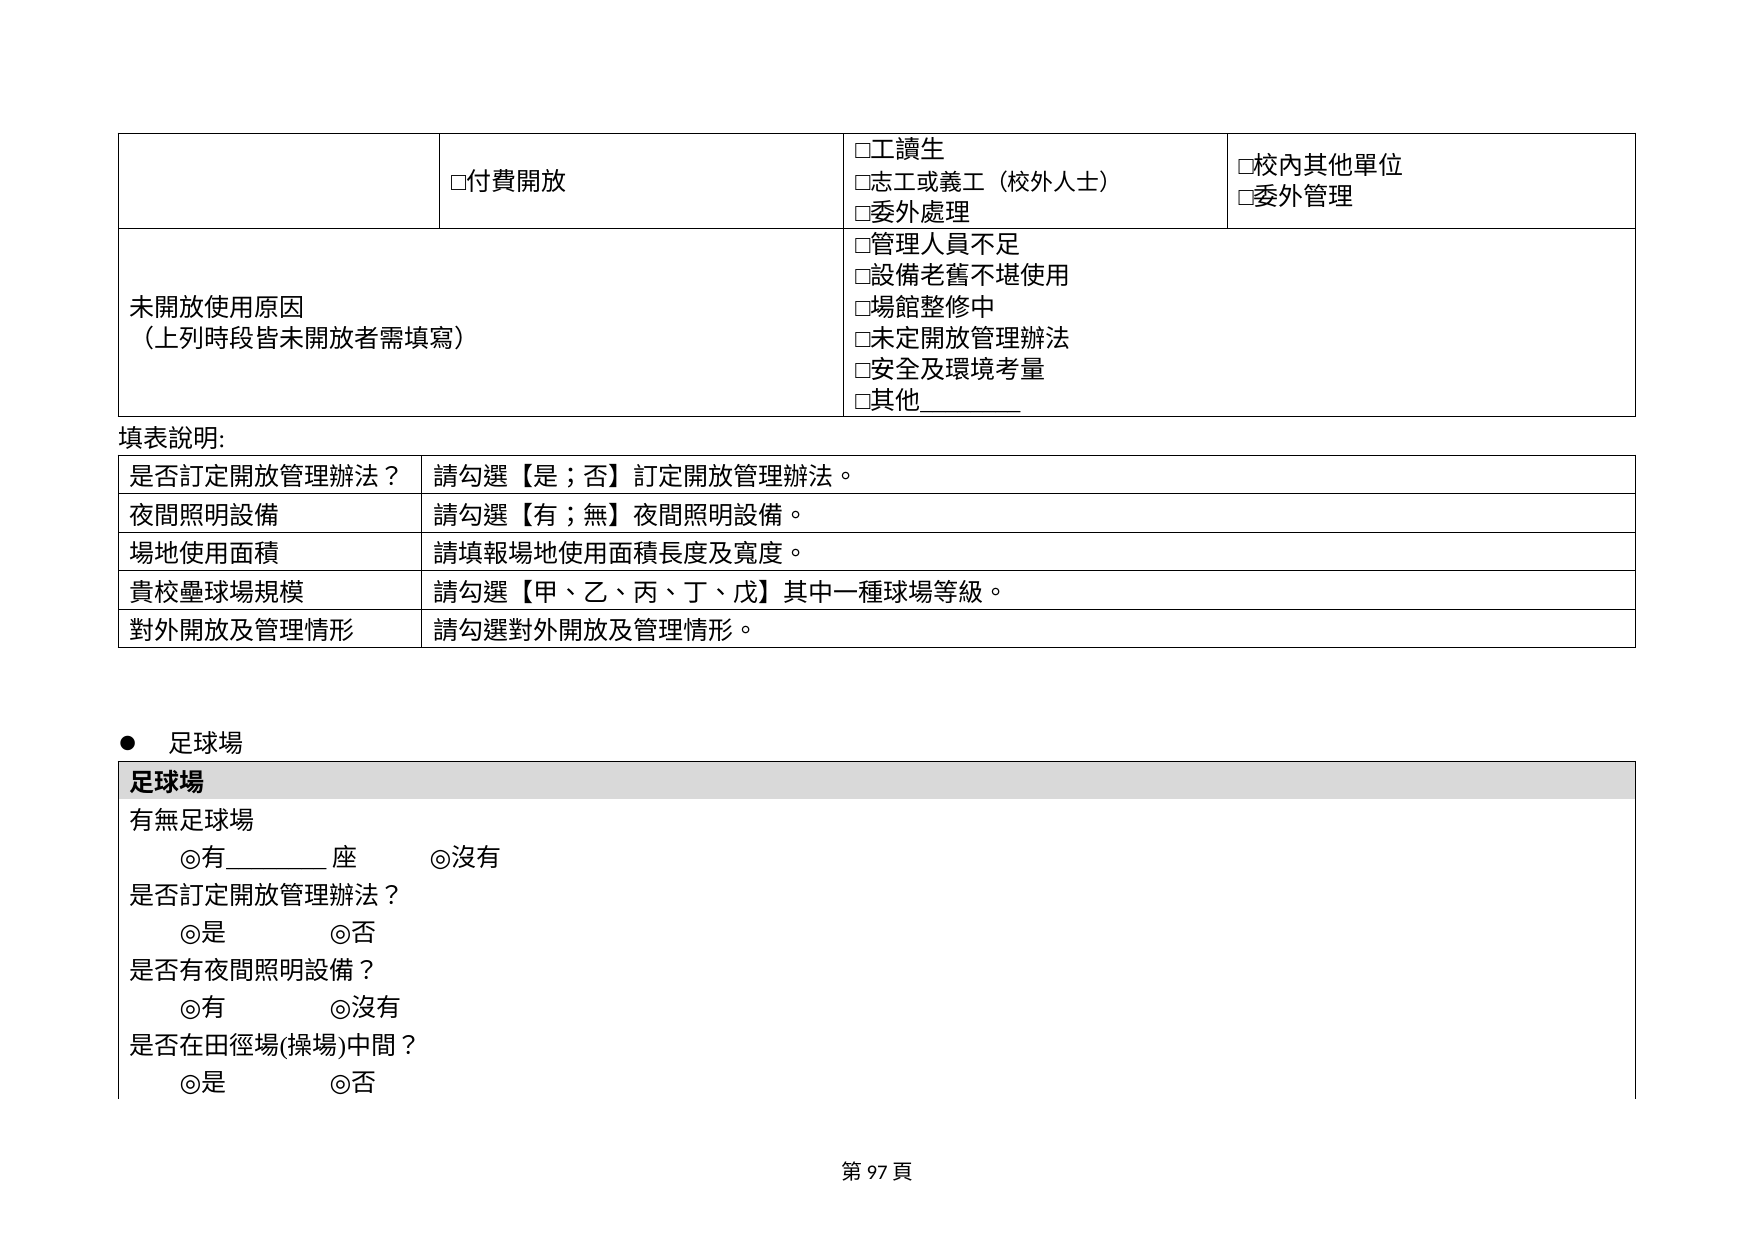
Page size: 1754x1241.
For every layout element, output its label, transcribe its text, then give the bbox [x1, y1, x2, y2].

table_cell 貴校壘球場規模 [119, 571, 421, 609]
table_cell 場地使用面積 [119, 533, 421, 570]
table_cell □工讀生 □志工或義工（校外人士） □委外處理 [844, 134, 1227, 227]
table_cell □管理人員不足 □設備老舊不堪使用 □場館整修中 □未定開放管理辦法 □安全及環境考量 □其他________ [844, 229, 1635, 416]
table_header 是否訂定開放管理辦法？ [119, 456, 421, 493]
table_cell 未開放使用原因 （上列時段皆未開放者需填寫） [119, 229, 843, 416]
table_cell 請勾選【有；無】夜間照明設備。 [422, 494, 1635, 532]
table_cell 請填報場地使用面積長度及寬度。 [422, 533, 1635, 570]
list 足球場 [118, 723, 1636, 761]
table_cell 請勾選【甲、乙、丙、丁、戊】其中一種球場等級。 [422, 571, 1635, 609]
table_cell 是否在田徑場(操場)中間？ ◎是 ◎否 [119, 1024, 1635, 1099]
table_cell □校內其他單位 □委外管理 [1228, 134, 1635, 227]
text 填表說明: [118, 417, 1636, 454]
table_header 請勾選【是；否】訂定開放管理辦法。 [422, 456, 1635, 493]
table_cell 是否有夜間照明設備？ ◎有 ◎沒有 [119, 949, 1635, 1024]
table_cell □付費開放 [440, 134, 843, 227]
table_cell 夜間照明設備 [119, 494, 421, 532]
table_header 足球場 [119, 762, 1635, 799]
table_cell 請勾選對外開放及管理情形。 [422, 610, 1635, 647]
table_cell 是否訂定開放管理辦法？ ◎是 ◎否 [119, 874, 1635, 949]
table_cell 有無足球場 ◎有________ 座 ◎沒有 [119, 799, 1635, 874]
table_cell [119, 134, 439, 227]
table_cell 對外開放及管理情形 [119, 610, 421, 647]
